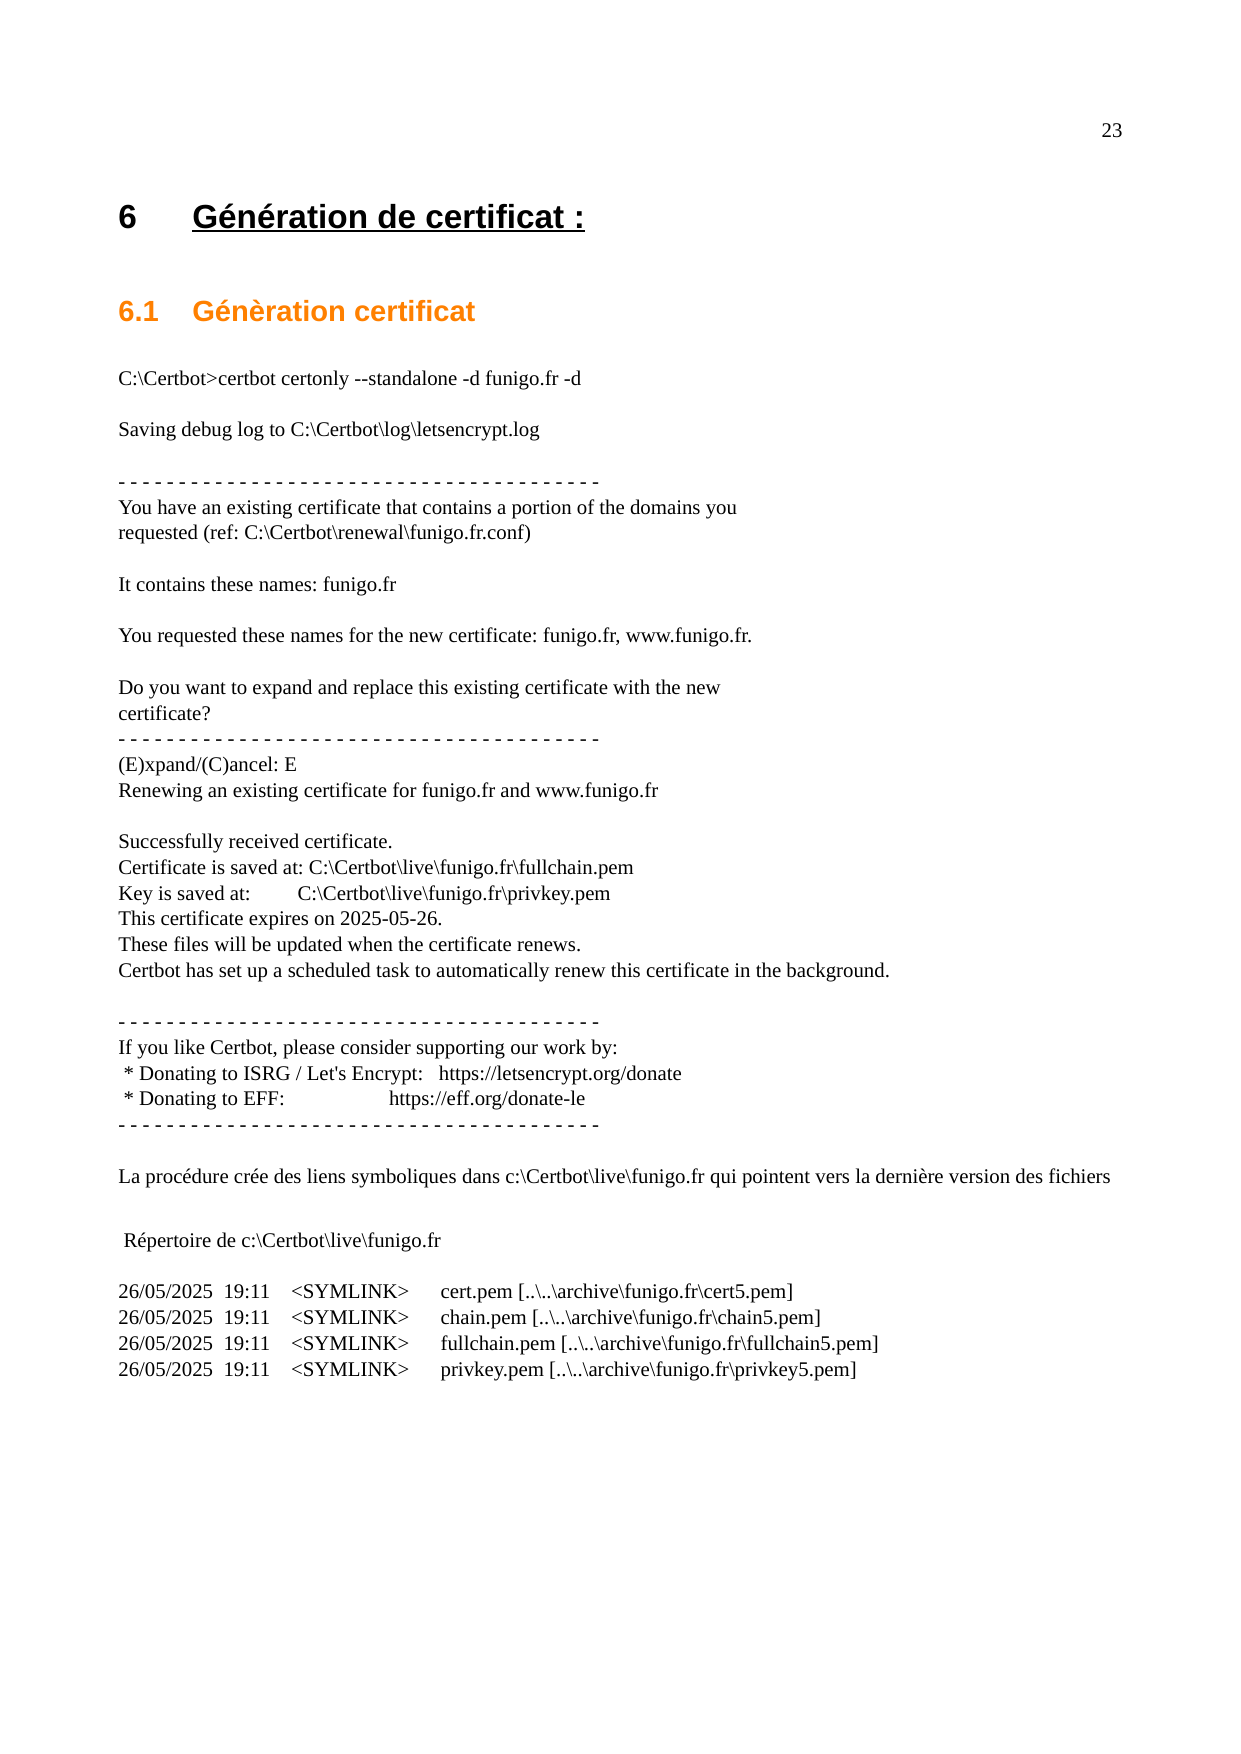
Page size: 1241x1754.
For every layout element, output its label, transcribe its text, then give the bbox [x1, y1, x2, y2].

text 26/05/2025 19:11 <SYMLINK> chain.pem [..\..\archive\funigo.fr\chain5.pem] [118, 1305, 1122, 1329]
text Certificate is saved at: C:\Certbot\live\funigo.fr\fullchain.pem [118, 855, 1122, 879]
text You requested these names for the new certificate: funigo.fr, www.funigo.fr. [118, 623, 1122, 647]
text Renewing an existing certificate for funigo.fr and www.funigo.fr [118, 778, 1122, 802]
text If you like Certbot, please consider supporting our work by: [118, 1035, 1122, 1059]
text (E)xpand/(C)ancel: E [118, 752, 1122, 776]
text This certificate expires on 2025-05-26. [118, 906, 1122, 930]
text requested (ref: C:\Certbot\renewal\funigo.fr.conf) [118, 520, 1122, 544]
text Certbot has set up a scheduled task to automatically renew this certificate in the background. [118, 958, 1122, 982]
text - - - - - - - - - - - - - - - - - - - - - - - - - - - - - - - - - - - - - - - - [118, 1112, 1122, 1136]
text You have an existing certificate that contains a portion of the domains you [118, 494, 1122, 519]
text - - - - - - - - - - - - - - - - - - - - - - - - - - - - - - - - - - - - - - - - [118, 469, 1122, 493]
text Do you want to expand and replace this existing certificate with the new [118, 675, 1122, 699]
text Répertoire de c:\Certbot\live\funigo.fr [118, 1228, 1122, 1252]
subtitle Génération de certificat : [118, 197, 1122, 235]
text * Donating to EFF: https://eff.org/donate-le [118, 1086, 1122, 1110]
text Key is saved at: C:\Certbot\live\funigo.fr\privkey.pem [118, 881, 1122, 904]
text Saving debug log to C:\Certbot\log\letsencrypt.log [118, 417, 1122, 441]
text La procédure crée des liens symboliques dans c:\Certbot\live\funigo.fr qui pointent vers la dernière version des fichiers [118, 1163, 1122, 1188]
text C:\Certbot>certbot certonly --standalone -d funigo.fr -d www.funigo.fr [118, 366, 1122, 390]
text 26/05/2025 19:11 <SYMLINK> privkey.pem [..\..\archive\funigo.fr\privkey5.pem] [118, 1357, 1122, 1381]
text certificate? [118, 700, 1122, 724]
subtitle Génèration certificat [118, 294, 1122, 328]
text - - - - - - - - - - - - - - - - - - - - - - - - - - - - - - - - - - - - - - - - [118, 726, 1122, 750]
text Successfully received certificate. [118, 829, 1122, 853]
text 26/05/2025 19:11 <SYMLINK> fullchain.pem [..\..\archive\funigo.fr\fullchain5.pem] [118, 1331, 1122, 1355]
text It contains these names: funigo.fr [118, 572, 1122, 596]
text * Donating to ISRG / Let's Encrypt: https://letsencrypt.org/donate [118, 1061, 1122, 1085]
text - - - - - - - - - - - - - - - - - - - - - - - - - - - - - - - - - - - - - - - - [118, 1009, 1122, 1033]
text 26/05/2025 19:11 <SYMLINK> cert.pem [..\..\archive\funigo.fr\cert5.pem] [118, 1279, 1122, 1303]
text These files will be updated when the certificate renews. [118, 932, 1122, 956]
